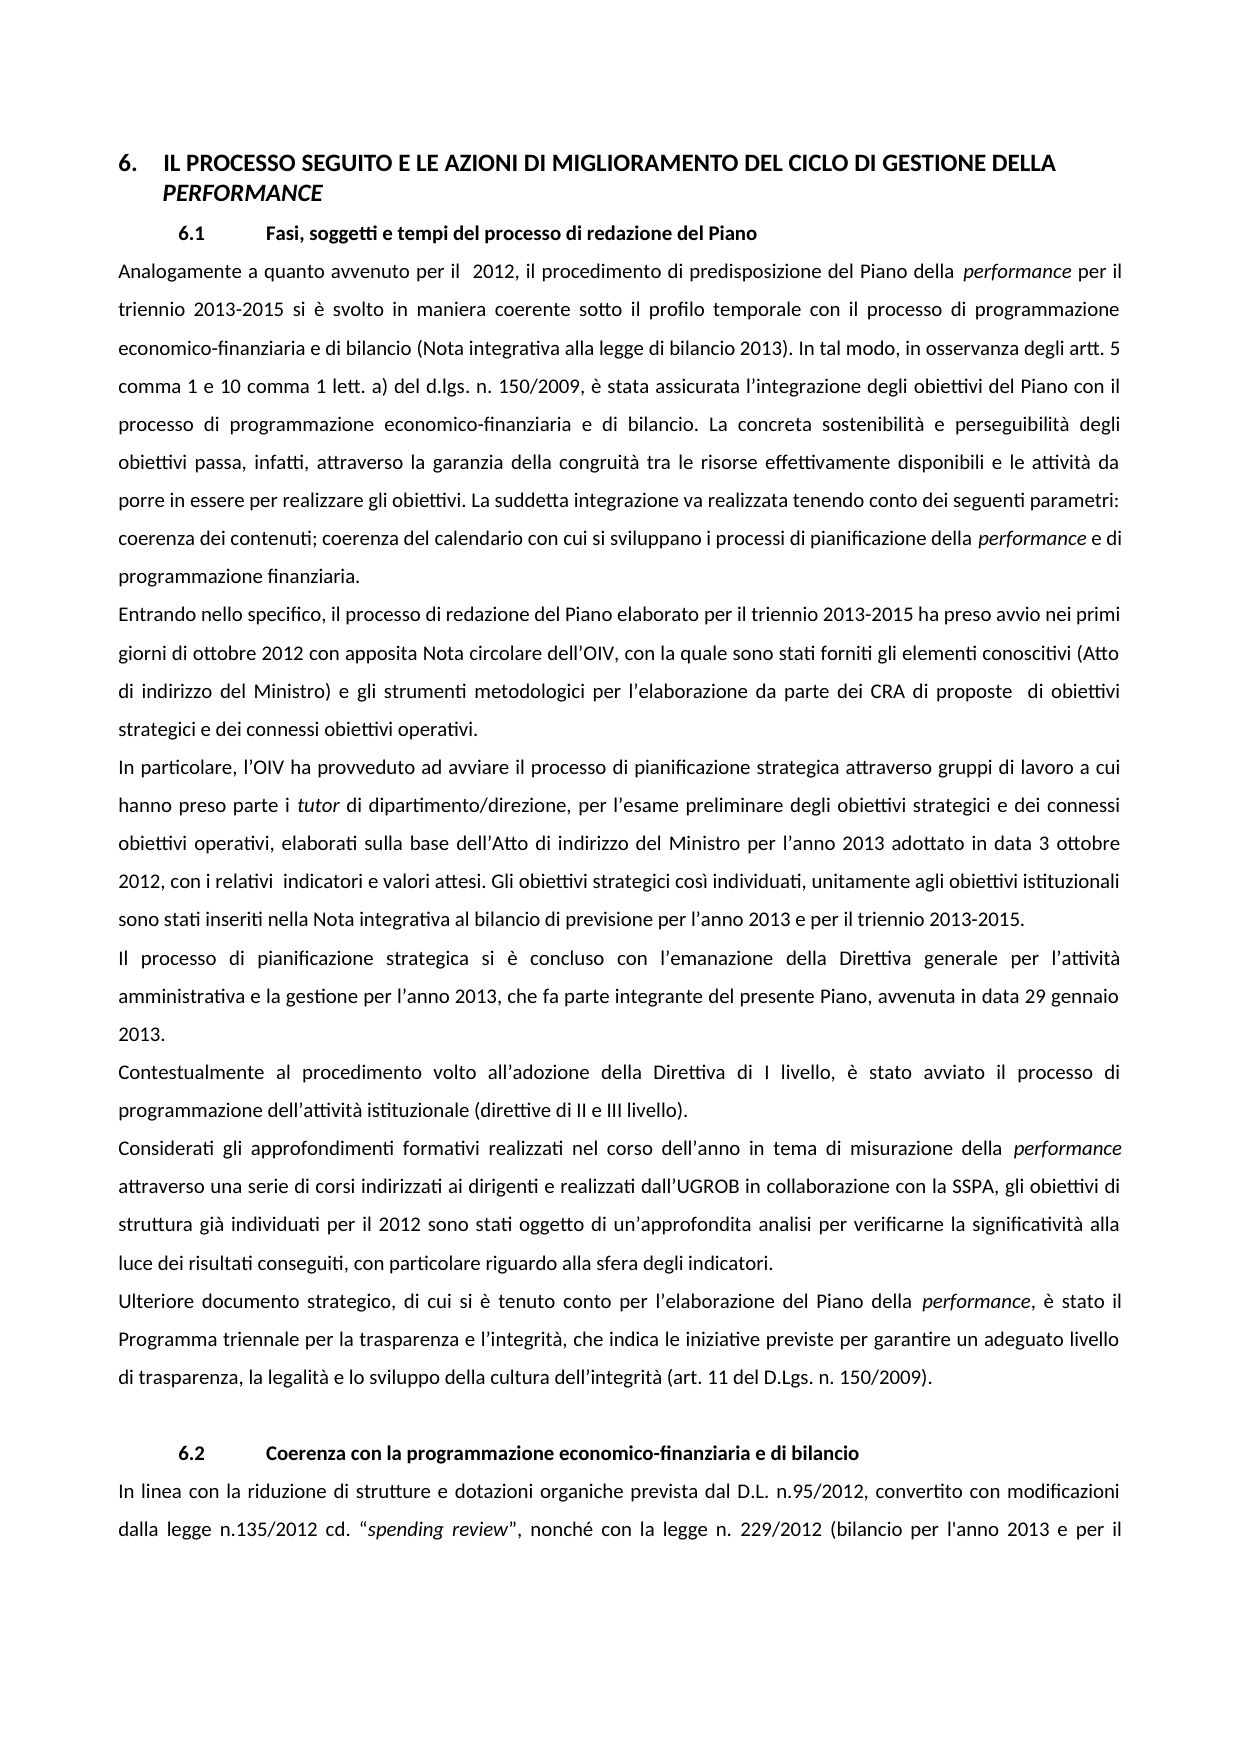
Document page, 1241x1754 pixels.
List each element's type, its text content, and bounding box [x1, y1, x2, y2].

subtitle 6.2 Coerenza con la programmazione economico-finanziaria e di bilancio [118, 1440, 1122, 1466]
subtitle 6.1 Fasi, soggetti e tempi del processo di redazione del Piano [118, 220, 1122, 246]
subtitle Il processo seguito e le azioni di miglioramento del Ciclo di gestione della performance [118, 147, 1122, 208]
text Contestualmente al procedimento volto all’adozione della Direttiva di I livello, è stato avviato il processo di programmazione dell’attività istituzionale (direttive di II e III livello). [118, 1059, 1122, 1123]
text Considerati gli approfondimenti formativi realizzati nel corso dell’anno in tema di misurazione della performance attraverso una serie di corsi indirizzati ai dirigenti e realizzati dall’UGROB in collaborazione con la SSPA, gli obiettivi di struttura già individuati per il 2012 sono stati oggetto di un’approfondita analisi per verificarne la significatività alla luce dei risultati conseguiti, con particolare riguardo alla sfera degli indicatori. [118, 1135, 1122, 1275]
text Entrando nello specifico, il processo di redazione del Piano elaborato per il triennio 2013-2015 ha preso avvio nei primi giorni di ottobre 2012 con apposita Nota circolare dell’OIV, con la quale sono stati forniti gli elementi conoscitivi (Atto di indirizzo del Ministro) e gli strumenti metodologici per l’elaborazione da parte dei CRA di proposte di obiettivi strategici e dei connessi obiettivi operativi. [118, 602, 1122, 741]
text Il processo di pianificazione strategica si è concluso con l’emanazione della Direttiva generale per l’attività amministrativa e la gestione per l’anno 2013, che fa parte integrante del presente Piano, avvenuta in data 29 gennaio 2013. [118, 945, 1122, 1046]
text In linea con la riduzione di strutture e dotazioni organiche prevista dal D.L. n.95/2012, convertito con modificazioni dalla legge n.135/2012 cd. “spending review”, nonché con la legge n. 229/2012 (bilancio per l'anno 2013 e per il [118, 1478, 1122, 1542]
text Ulteriore documento strategico, di cui si è tenuto conto per l’elaborazione del Piano della performance, è stato il Programma triennale per la trasparenza e l’integrità, che indica le iniziative previste per garantire un adeguato livello di trasparenza, la legalità e lo sviluppo della cultura dell’integrità (art. 11 del D.Lgs. n. 150/2009). [118, 1288, 1122, 1389]
text In particolare, l’OIV ha provveduto ad avviare il processo di pianificazione strategica attraverso gruppi di lavoro a cui hanno preso parte i tutor di dipartimento/direzione, per l’esame preliminare degli obiettivi strategici e dei connessi obiettivi operativi, elaborati sulla base dell’Atto di indirizzo del Ministro per l’anno 2013 adottato in data 3 ottobre 2012, con i relativi indicatori e valori attesi. Gli obiettivi strategici così individuati, unitamente agli obiettivi istituzionali sono stati inseriti nella Nota integrativa al bilancio di previsione per l’anno 2013 e per il triennio 2013-2015. [118, 754, 1122, 932]
text Analogamente a quanto avvenuto per il 2012, il procedimento di predisposizione del Piano della performance per il triennio 2013-2015 si è svolto in maniera coerente sotto il profilo temporale con il processo di programmazione economico-finanziaria e di bilancio (Nota integrativa alla legge di bilancio 2013). In tal modo, in osservanza degli artt. 5 comma 1 e 10 comma 1 lett. a) del d.lgs. n. 150/2009, è stata assicurata l’integrazione degli obiettivi del Piano con il processo di programmazione economico-finanziaria e di bilancio. La concreta sostenibilità e perseguibilità degli obiettivi passa, infatti, attraverso la garanzia della congruità tra le risorse effettivamente disponibili e le attività da porre in essere per realizzare gli obiettivi. La suddetta integrazione va realizzata tenendo conto dei seguenti parametri: coerenza dei contenuti; coerenza del calendario con cui si sviluppano i processi di pianificazione della performance e di programmazione finanziaria. [118, 258, 1122, 589]
